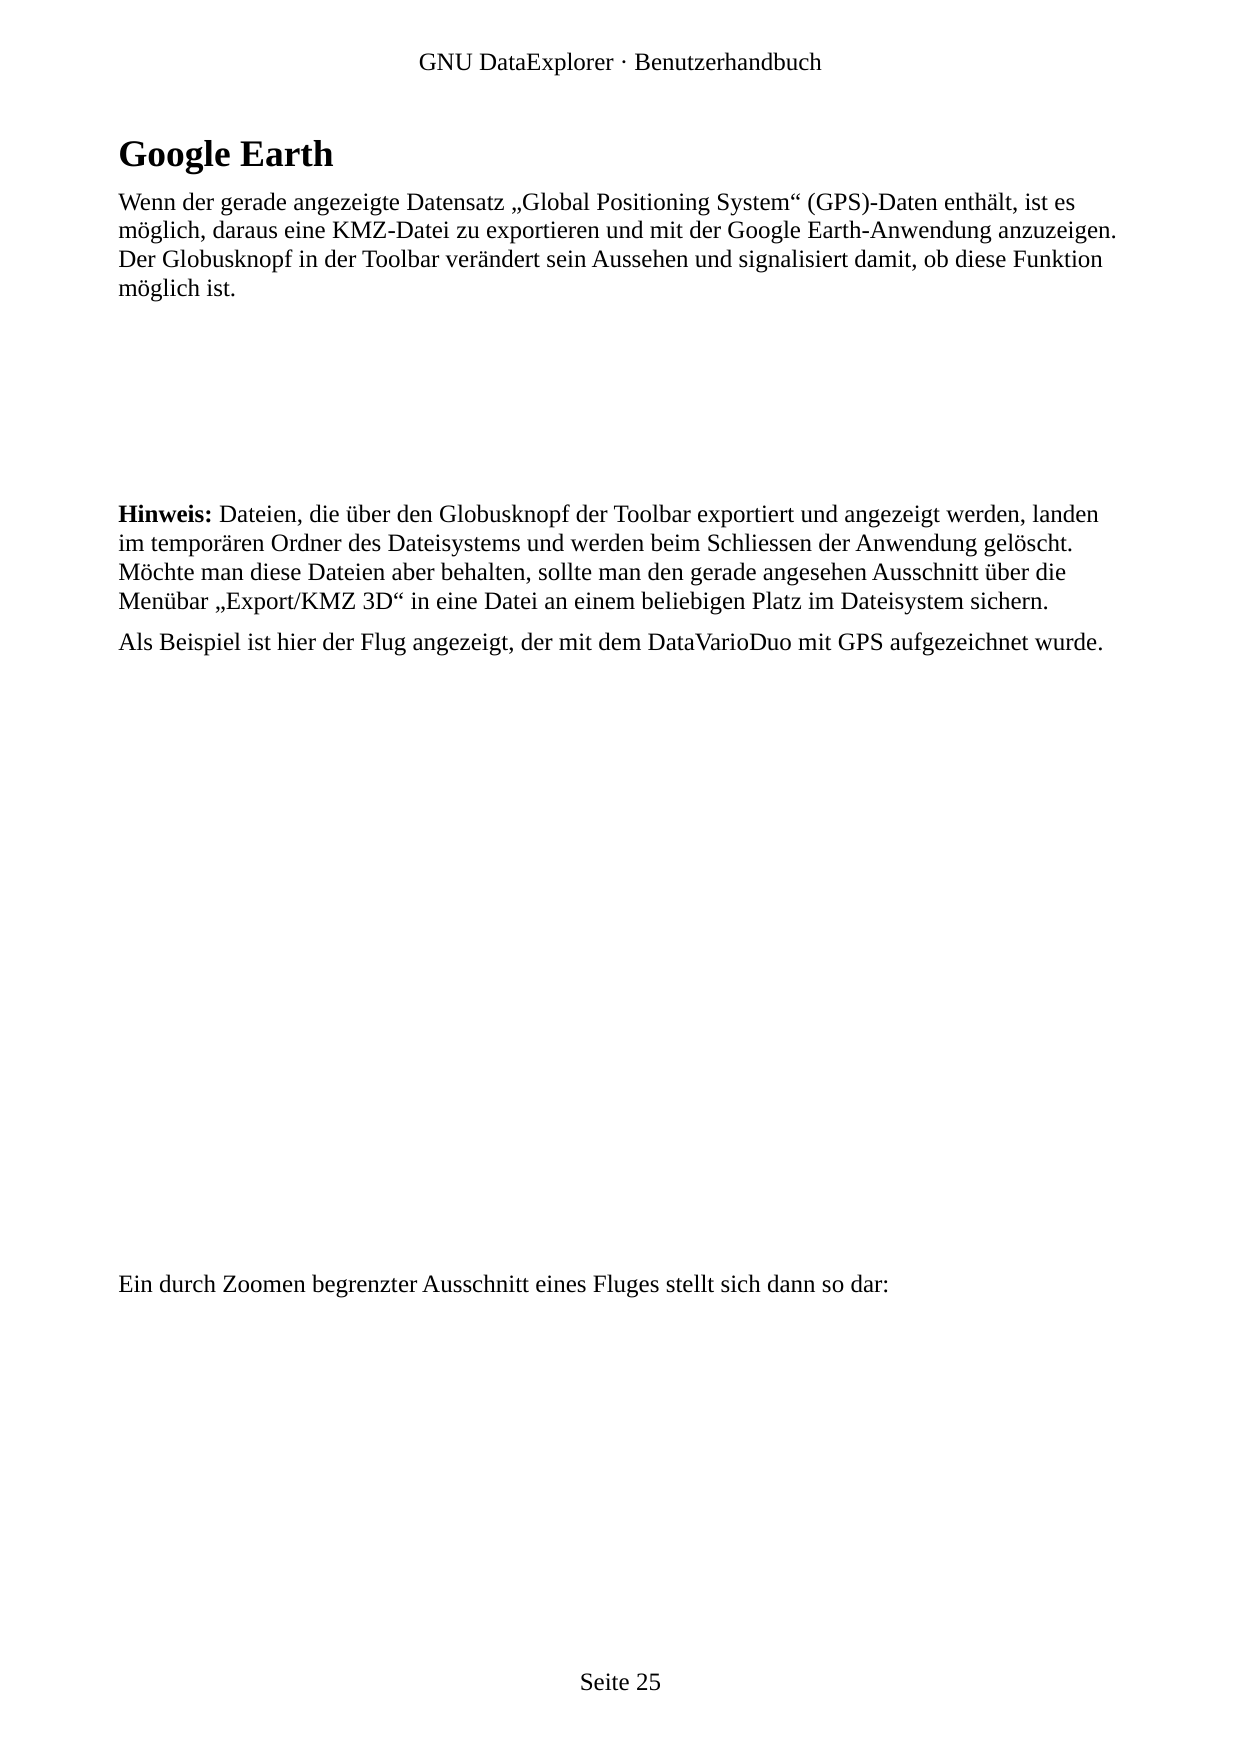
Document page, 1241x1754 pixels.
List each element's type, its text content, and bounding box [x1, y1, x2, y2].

text Hinweis: Dateien, die über den Globusknopf der Toolbar exportiert und angezeigt werden, landen im temporären Ordner des Dateisystems und werden beim Schliessen der Anwendung gelöscht. Möchte man diese Dateien aber behalten, sollte man den gerade angesehen Ausschnitt über die Menübar „Export/KMZ 3D“ in eine Datei an einem beliebigen Platz im Dateisystem sichern. [118, 499, 1122, 614]
text Wenn der gerade angezeigte Datensatz „Global Positioning System“ (GPS)-Daten enthält, ist es möglich, daraus eine KMZ-Datei zu exportieren und mit der Google Earth-Anwendung anzuzeigen. Der Globusknopf in der Toolbar verändert sein Aussehen und signalisiert damit, ob diese Funktion möglich ist. [118, 187, 1122, 302]
text Als Beispiel ist hier der Flug angezeigt, der mit dem DataVarioDuo mit GPS aufgezeichnet wurde. [118, 627, 1122, 656]
text Ein durch Zoomen begrenzter Ausschnitt eines Fluges stellt sich dann so dar: [118, 1269, 1122, 1298]
subtitle Google Earth [118, 131, 1122, 174]
